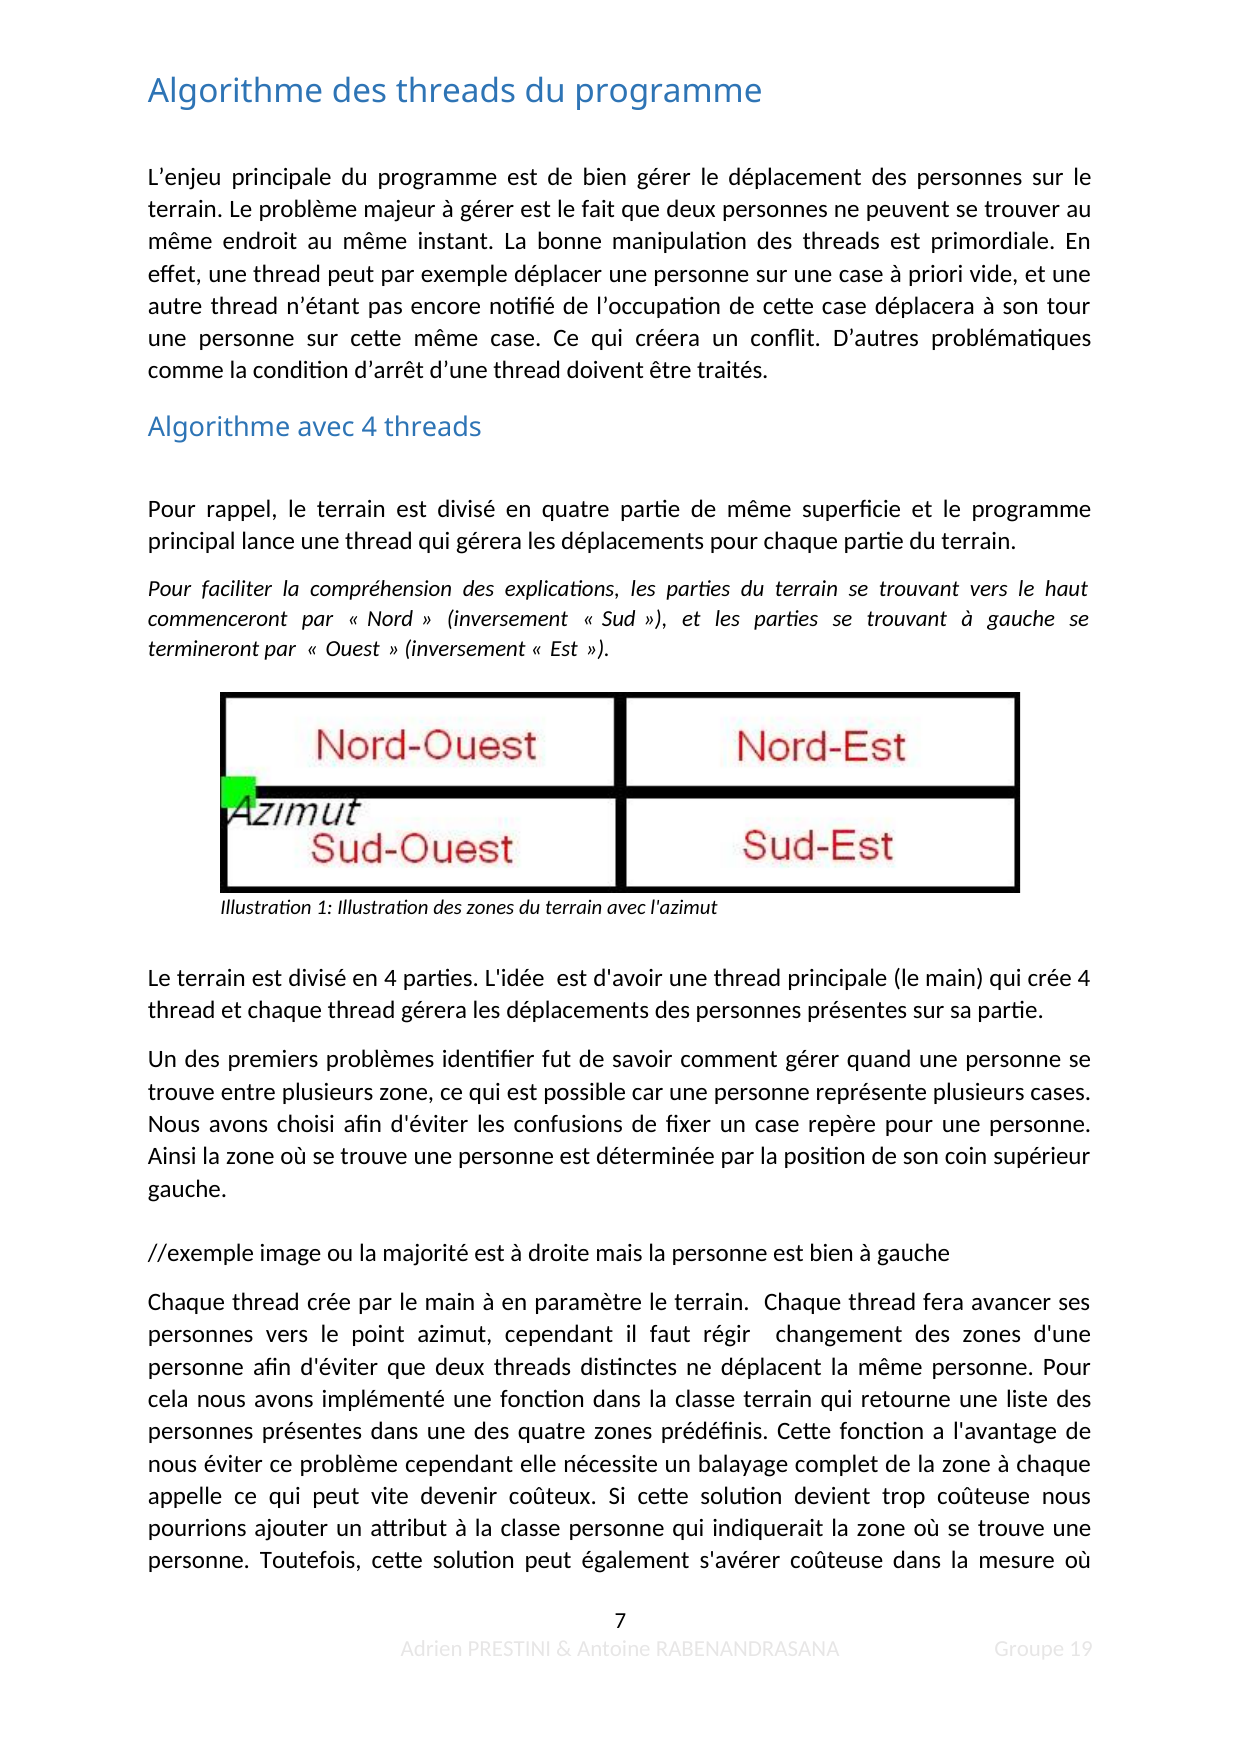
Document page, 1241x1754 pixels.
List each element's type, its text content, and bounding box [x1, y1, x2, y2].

text Pour rappel, le terrain est divisé en quatre partie de même superficie et le programme principal lance une thread qui gérera les déplacements pour chaque partie du terrain. [148, 493, 1093, 556]
text Un des premiers problèmes identifier fut de savoir comment gérer quand une personne se trouve entre plusieurs zone, ce qui est possible car une personne représente plusieurs cases. Nous avons choisi afin d'éviter les confusions de fixer un case repère pour une personne. Ainsi la zone où se trouve une personne est déterminée par la position de son coin supérieur gauche. //exemple image ou la majorité est à droite mais la personne est bien à gauche [148, 1044, 1093, 1268]
picture [220, 692, 1020, 893]
subtitle Algorithme des threads du programme [148, 66, 1093, 112]
text L’enjeu principale du programme est de bien gérer le déplacement des personnes sur le terrain. Le problème majeur à gérer est le fait que deux personnes ne peuvent se trouver au même endroit au même instant. La bonne manipulation des threads est primordiale. En effet, une thread peut par exemple déplacer une personne sur une case à priori vide, et une autre thread n’étant pas encore notifié de l’occupation de cette case déplacera à son tour une personne sur cette même case. Ce qui créera un conflit. D’autres problématiques comme la condition d’arrêt d’une thread doivent être traités. [148, 161, 1093, 385]
text Le terrain est divisé en 4 parties. L'idée est d'avoir une thread principale (le main) qui crée 4 thread et chaque thread gérera les déplacements des personnes présentes sur sa partie. [148, 962, 1093, 1025]
subtitle Algorithme avec 4 threads [148, 408, 1093, 444]
text Illustration 1: Illustration des zones du terrain avec l'azimut [220, 893, 1020, 919]
text Pour faciliter la compréhension des explications, les parties du terrain se trouvant vers le haut commenceront par « Nord » (inversement « Sud »), et les parties se trouvant à gauche se termineront par « Ouest » (inversement « Est »). [148, 574, 1093, 662]
text Chaque thread crée par le main à en paramètre le terrain. Chaque thread fera avancer ses personnes vers le point azimut, cependant il faut régir changement des zones d'une personne afin d'éviter que deux threads distinctes ne déplacent la même personne. Pour cela nous avons implémenté une fonction dans la classe terrain qui retourne une liste des personnes présentes dans une des quatre zones prédéfinis. Cette fonction a l'avantage de nous éviter ce problème cependant elle nécessite un balayage complet de la zone à chaque appelle ce qui peut vite devenir coûteux. Si cette solution devient trop coûteuse nous pourrions ajouter un attribut à la classe personne qui indiquerait la zone où se trouve une personne. Toutefois, cette solution peut également s'avérer coûteuse dans la mesure où [148, 1286, 1093, 1575]
